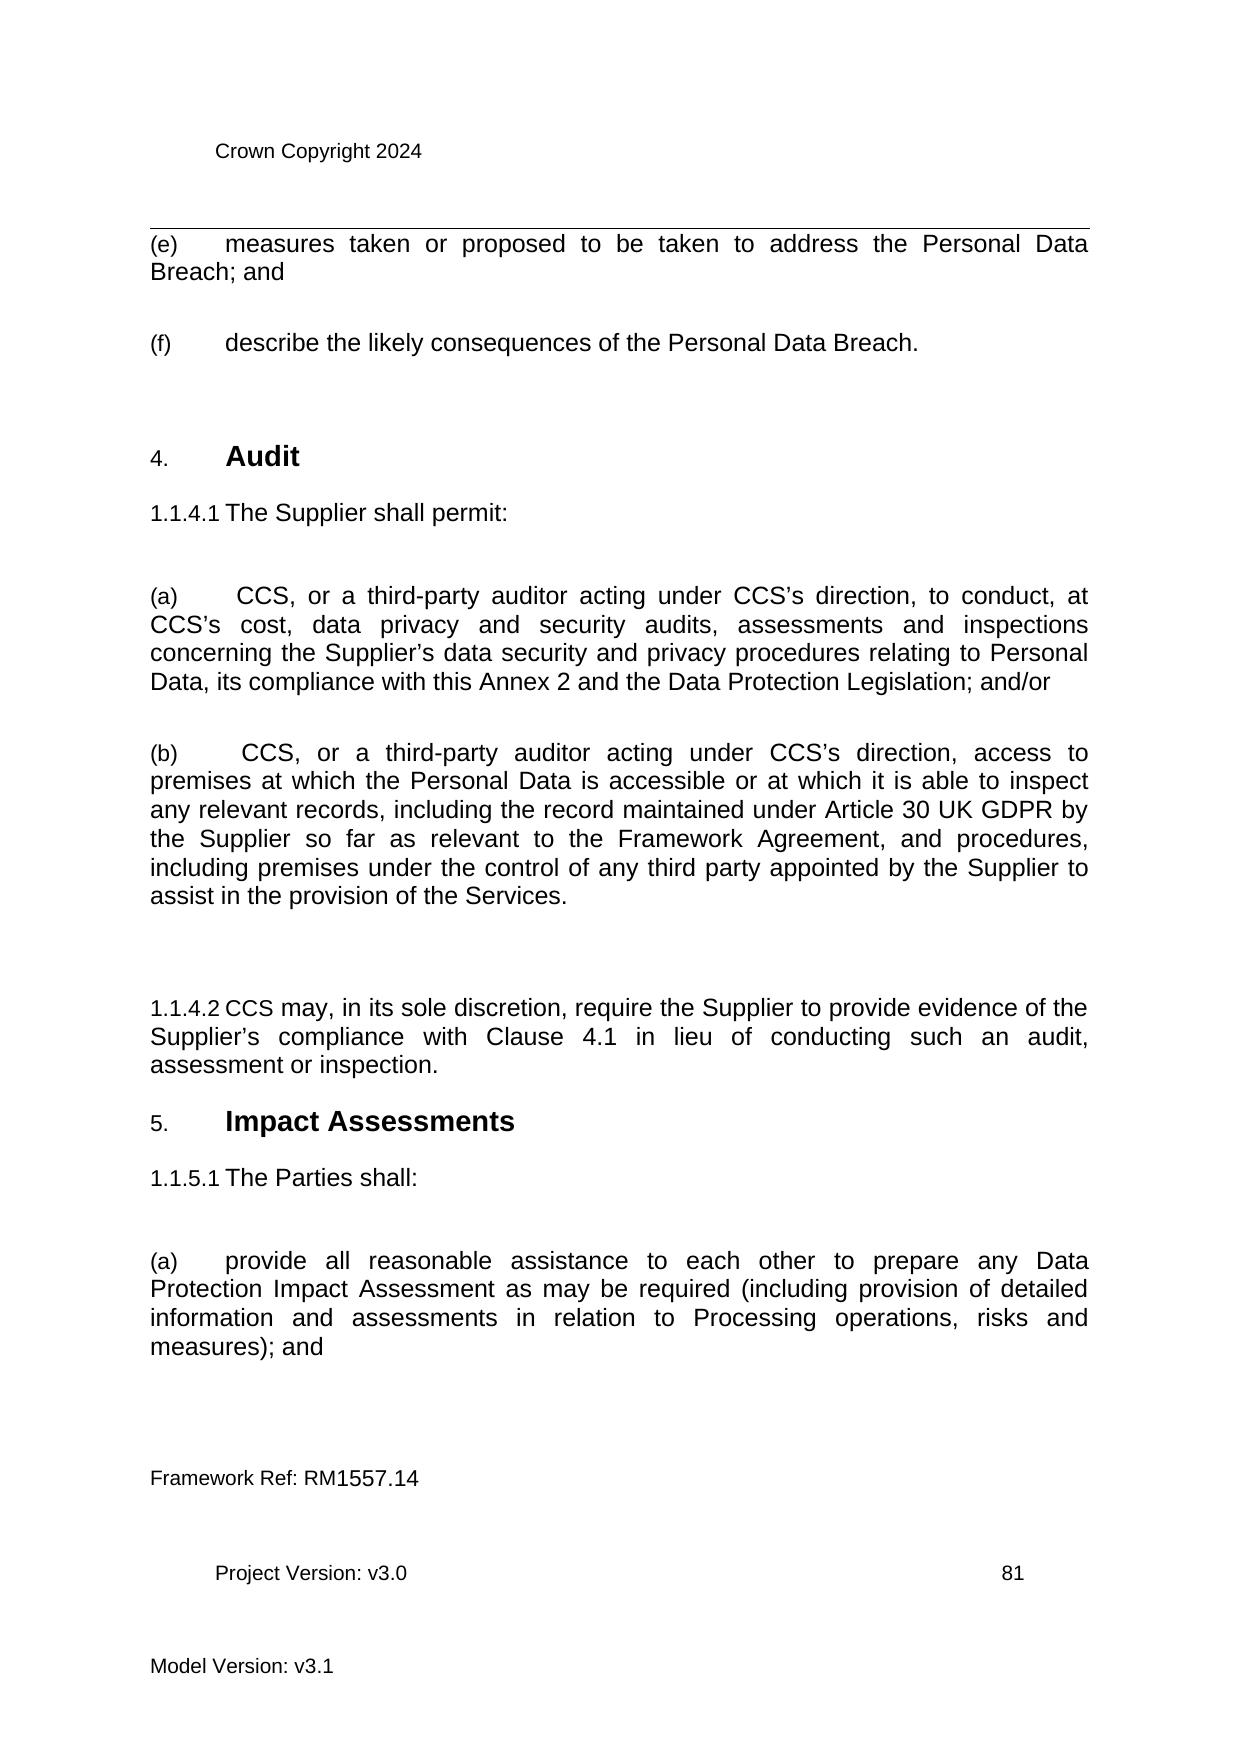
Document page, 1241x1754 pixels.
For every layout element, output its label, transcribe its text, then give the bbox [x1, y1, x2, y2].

list The Parties shall: [150, 1163, 1090, 1191]
list describe the likely consequences of the Personal Data Breach. [150, 328, 1090, 356]
list CCS, or a third-party auditor acting under CCS’s direction, to conduct, at CCS’s cost, data privacy and security audits, assessments and inspections concerning the Supplier’s data security and privacy procedures relating to Personal Data, its compliance with this Annex 2 and the Data Protection Legislation; and/or [150, 581, 1090, 696]
list CCS, or a third-party auditor acting under CCS’s direction, access to premises at which the Personal Data is accessible or at which it is able to inspect any relevant records, including the record maintained under Article 30 UK GDPR by the Supplier so far as relevant to the Framework Agreement, and procedures, including premises under the control of any third party appointed by the Supplier to assist in the provision of the Services. [150, 737, 1090, 910]
list Audit [150, 439, 1090, 473]
list The Supplier shall permit: [150, 498, 1090, 527]
list provide all reasonable assistance to each other to prepare any Data Protection Impact Assessment as may be required (including provision of detailed information and assessments in relation to Processing operations, risks and measures); and [150, 1246, 1090, 1361]
list Impact Assessments [150, 1104, 1090, 1138]
list CCS may, in its sole discretion, require the Supplier to provide evidence of the Supplier’s compliance with Clause 4.1 in lieu of conducting such an audit, assessment or inspection. [150, 993, 1090, 1079]
list measures taken or proposed to be taken to address the Personal Data Breach; and [150, 228, 1090, 286]
